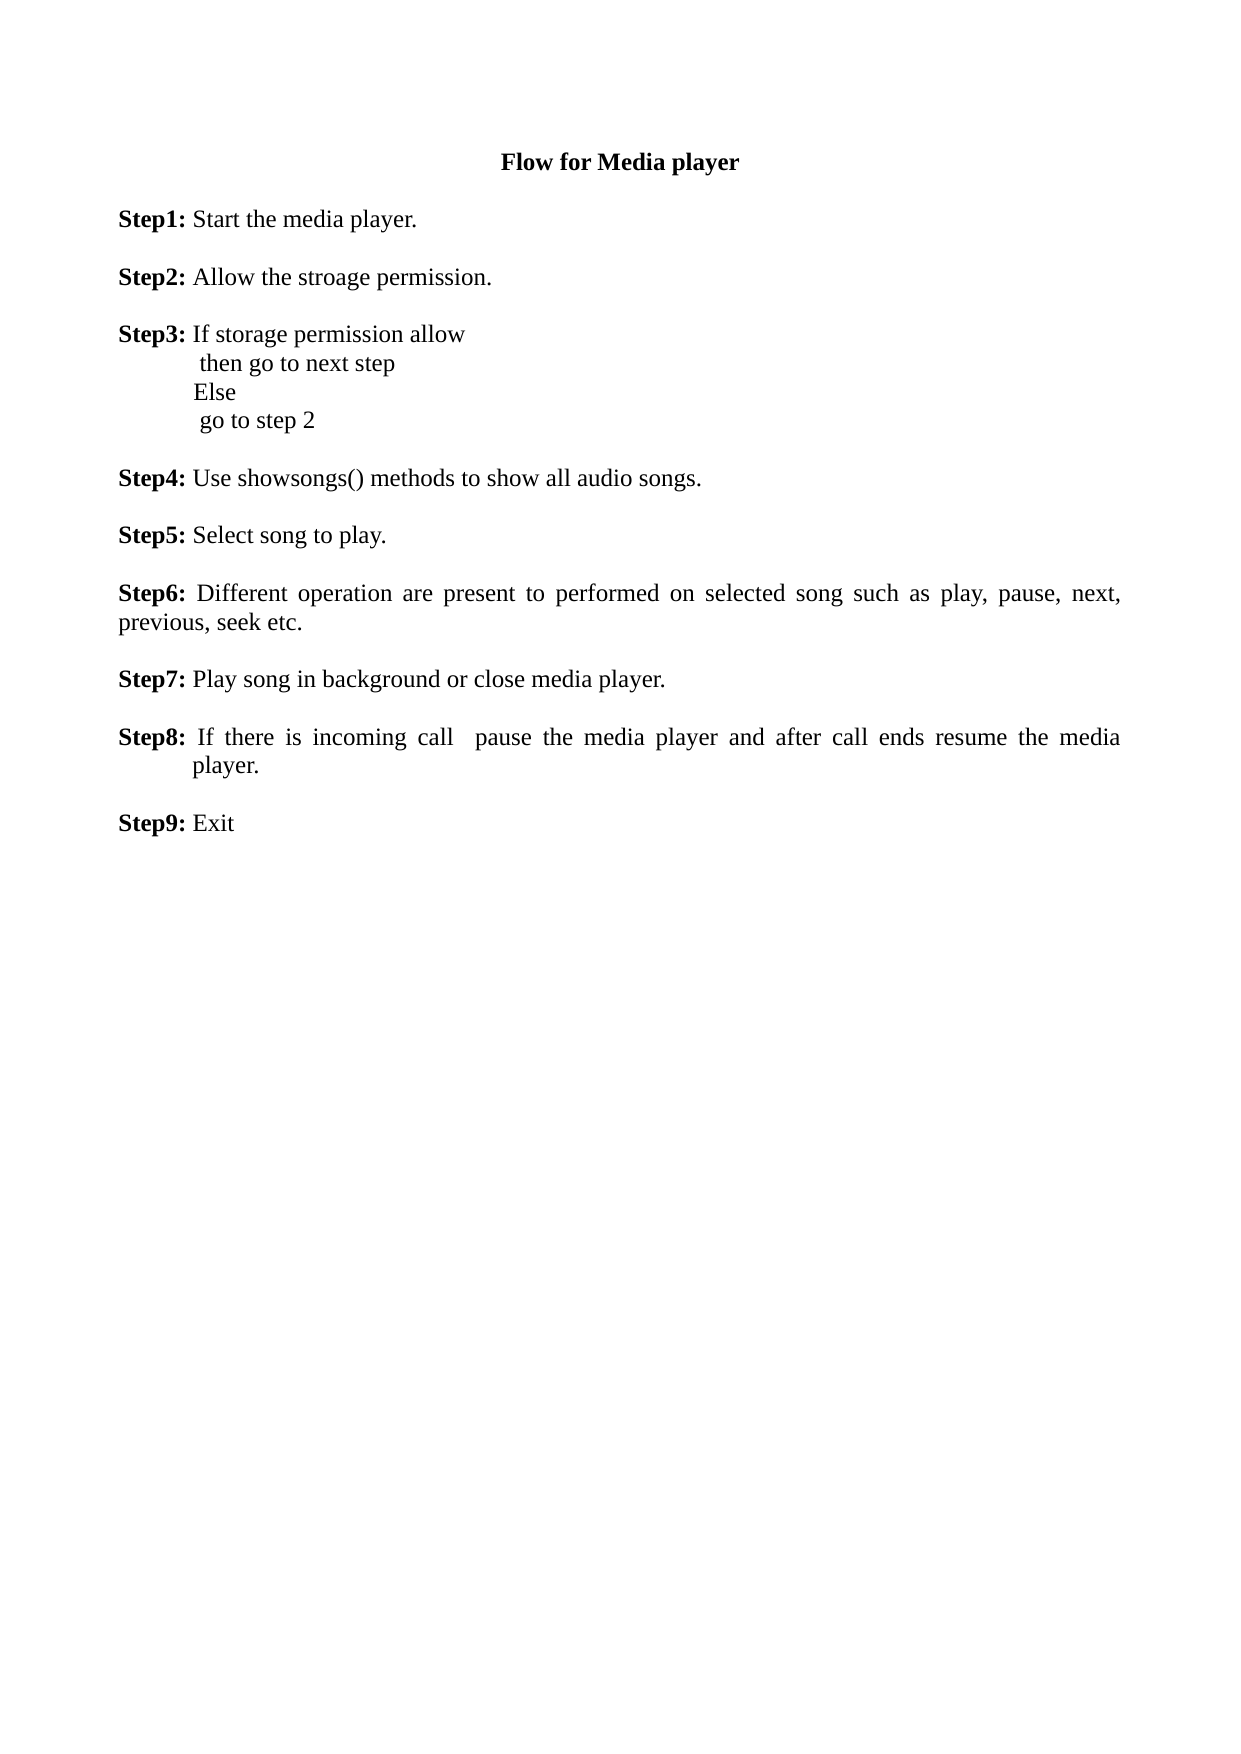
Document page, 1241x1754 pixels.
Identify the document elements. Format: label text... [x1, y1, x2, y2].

text go to step 2 [118, 406, 1122, 434]
text then go to next step [118, 348, 1122, 377]
text Else [118, 377, 1122, 406]
text Step8: If there is incoming call pause the media player and after call ends resume the media player. [118, 722, 1122, 779]
text Step5: Select song to play. [118, 521, 1122, 549]
text Step6: Different operation are present to performed on selected song such as play, pause, next, previous, seek etc. [118, 578, 1122, 636]
text Step9: Exit [118, 808, 1122, 837]
text Flow for Media player [118, 147, 1122, 176]
text Step3: If storage permission allow [118, 319, 1122, 348]
text Step4: Use showsongs() methods to show all audio songs. [118, 463, 1122, 492]
text Step2: Allow the stroage permission. [118, 262, 1122, 291]
text Step7: Play song in background or close media player. [118, 664, 1122, 693]
text Step1: Start the media player. [118, 204, 1122, 233]
